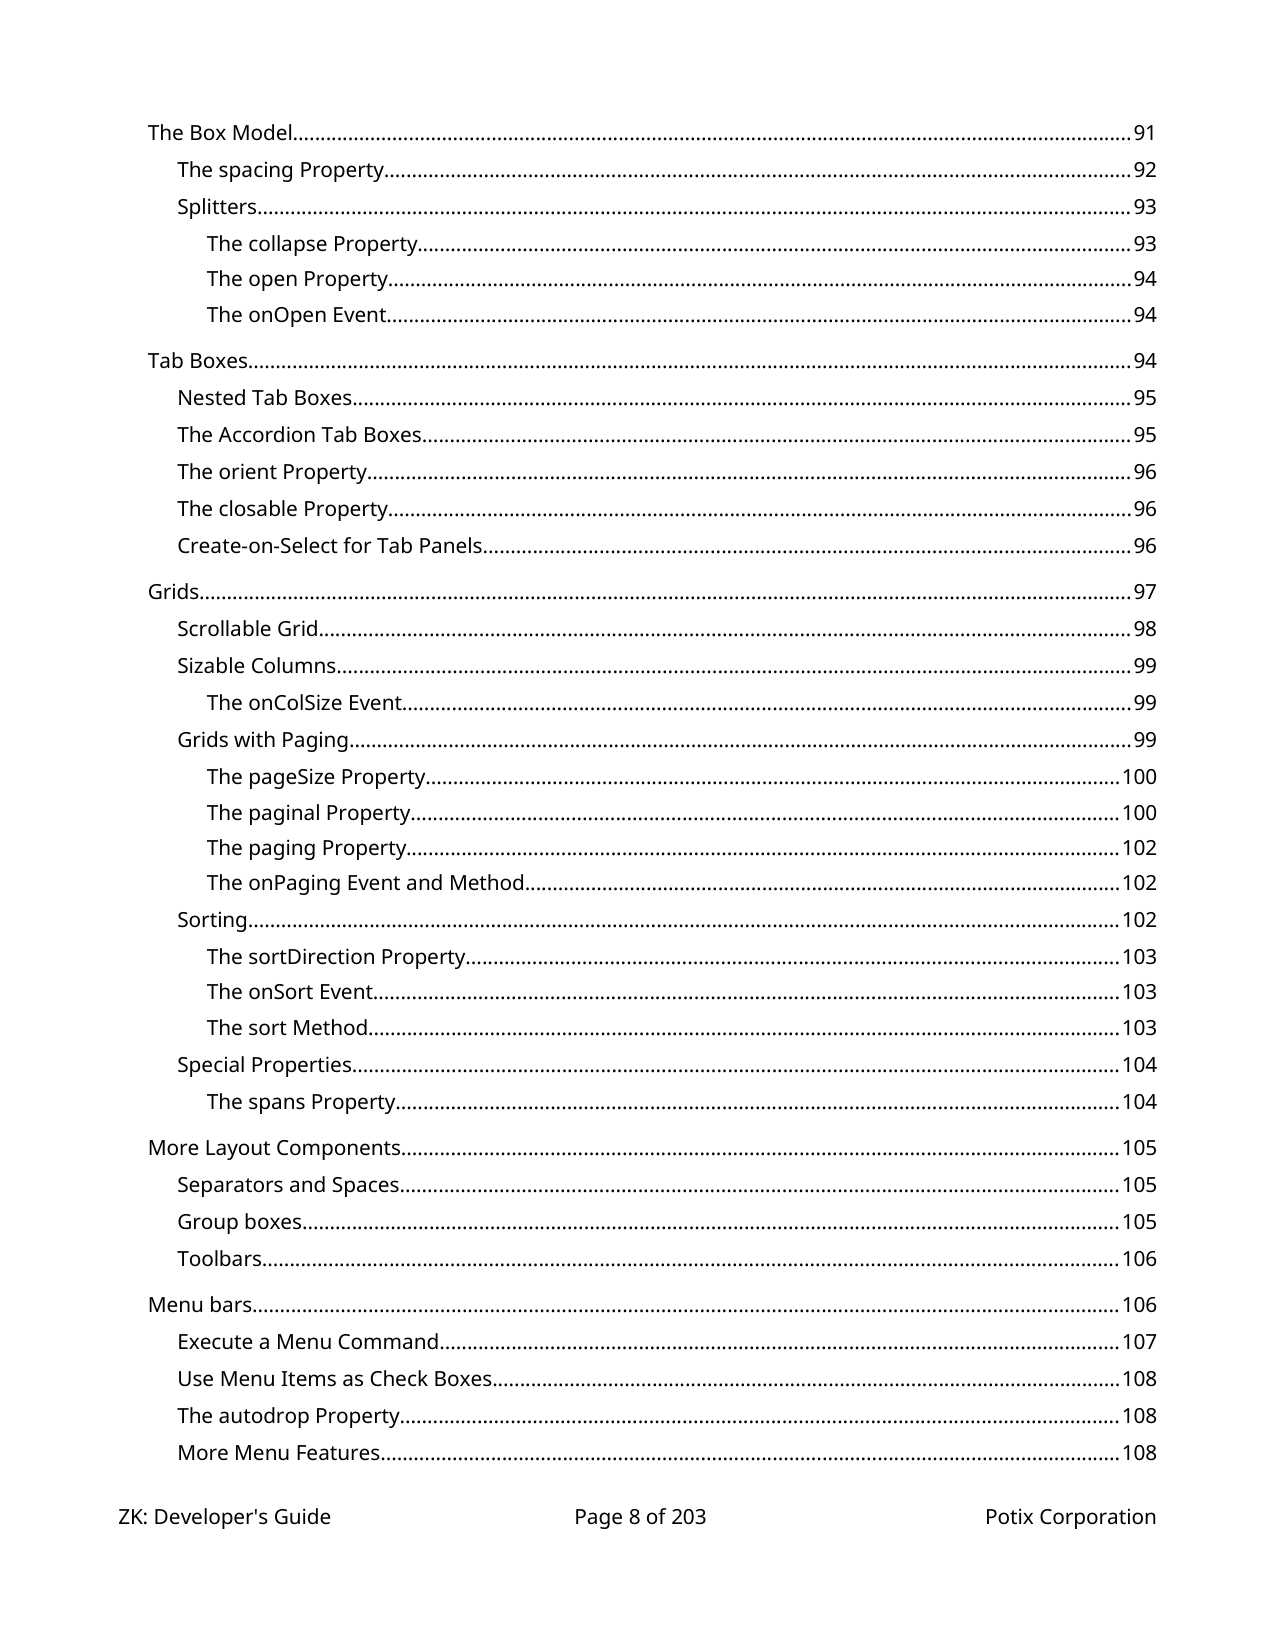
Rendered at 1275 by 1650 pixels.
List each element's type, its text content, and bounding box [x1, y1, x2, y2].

text The onColSize Event 99 [207, 688, 1157, 717]
text The onOpen Event 94 [207, 300, 1157, 328]
text The sort Method 103 [207, 1013, 1157, 1041]
text Create-on-Select for Tab Panels 96 [177, 531, 1157, 559]
text Menu bars 106 [148, 1290, 1157, 1318]
text The spacing Property 92 [177, 155, 1157, 183]
text Use Menu Items as Check Boxes 108 [177, 1364, 1157, 1392]
text The spans Property 104 [207, 1087, 1157, 1115]
text Nested Tab Boxes 95 [177, 383, 1157, 411]
text The orient Property 96 [177, 457, 1157, 485]
text Special Properties 104 [177, 1050, 1157, 1078]
text The closable Property 96 [177, 494, 1157, 522]
text Grids 97 [148, 577, 1157, 605]
text Group boxes 105 [177, 1207, 1157, 1235]
text Separators and Spaces 105 [177, 1170, 1157, 1198]
text The collapse Property 93 [207, 229, 1157, 258]
text Execute a Menu Command 107 [177, 1327, 1157, 1355]
text The pageSize Property 100 [207, 762, 1157, 791]
text The Accordion Tab Boxes 95 [177, 420, 1157, 448]
text The Box Model 91 [148, 118, 1157, 146]
text Sorting 102 [177, 905, 1157, 933]
text Toolbars 106 [177, 1244, 1157, 1272]
text The paging Property 102 [207, 833, 1157, 861]
text Scrollable Grid 98 [177, 614, 1157, 642]
text The sortDirection Property 103 [207, 942, 1157, 971]
text The autodrop Property 108 [177, 1401, 1157, 1429]
text More Layout Components 105 [148, 1133, 1157, 1161]
text Grids with Paging 99 [177, 725, 1157, 754]
text Sizable Columns 99 [177, 651, 1157, 679]
text The open Property 94 [207, 264, 1157, 293]
text More Menu Features 108 [177, 1438, 1157, 1467]
text Tab Boxes 94 [148, 346, 1157, 374]
text The paginal Property 100 [207, 798, 1157, 826]
text The onPaging Event and Method 102 [207, 868, 1157, 896]
text The onSort Event 103 [207, 977, 1157, 1006]
text Splitters 93 [177, 192, 1157, 221]
